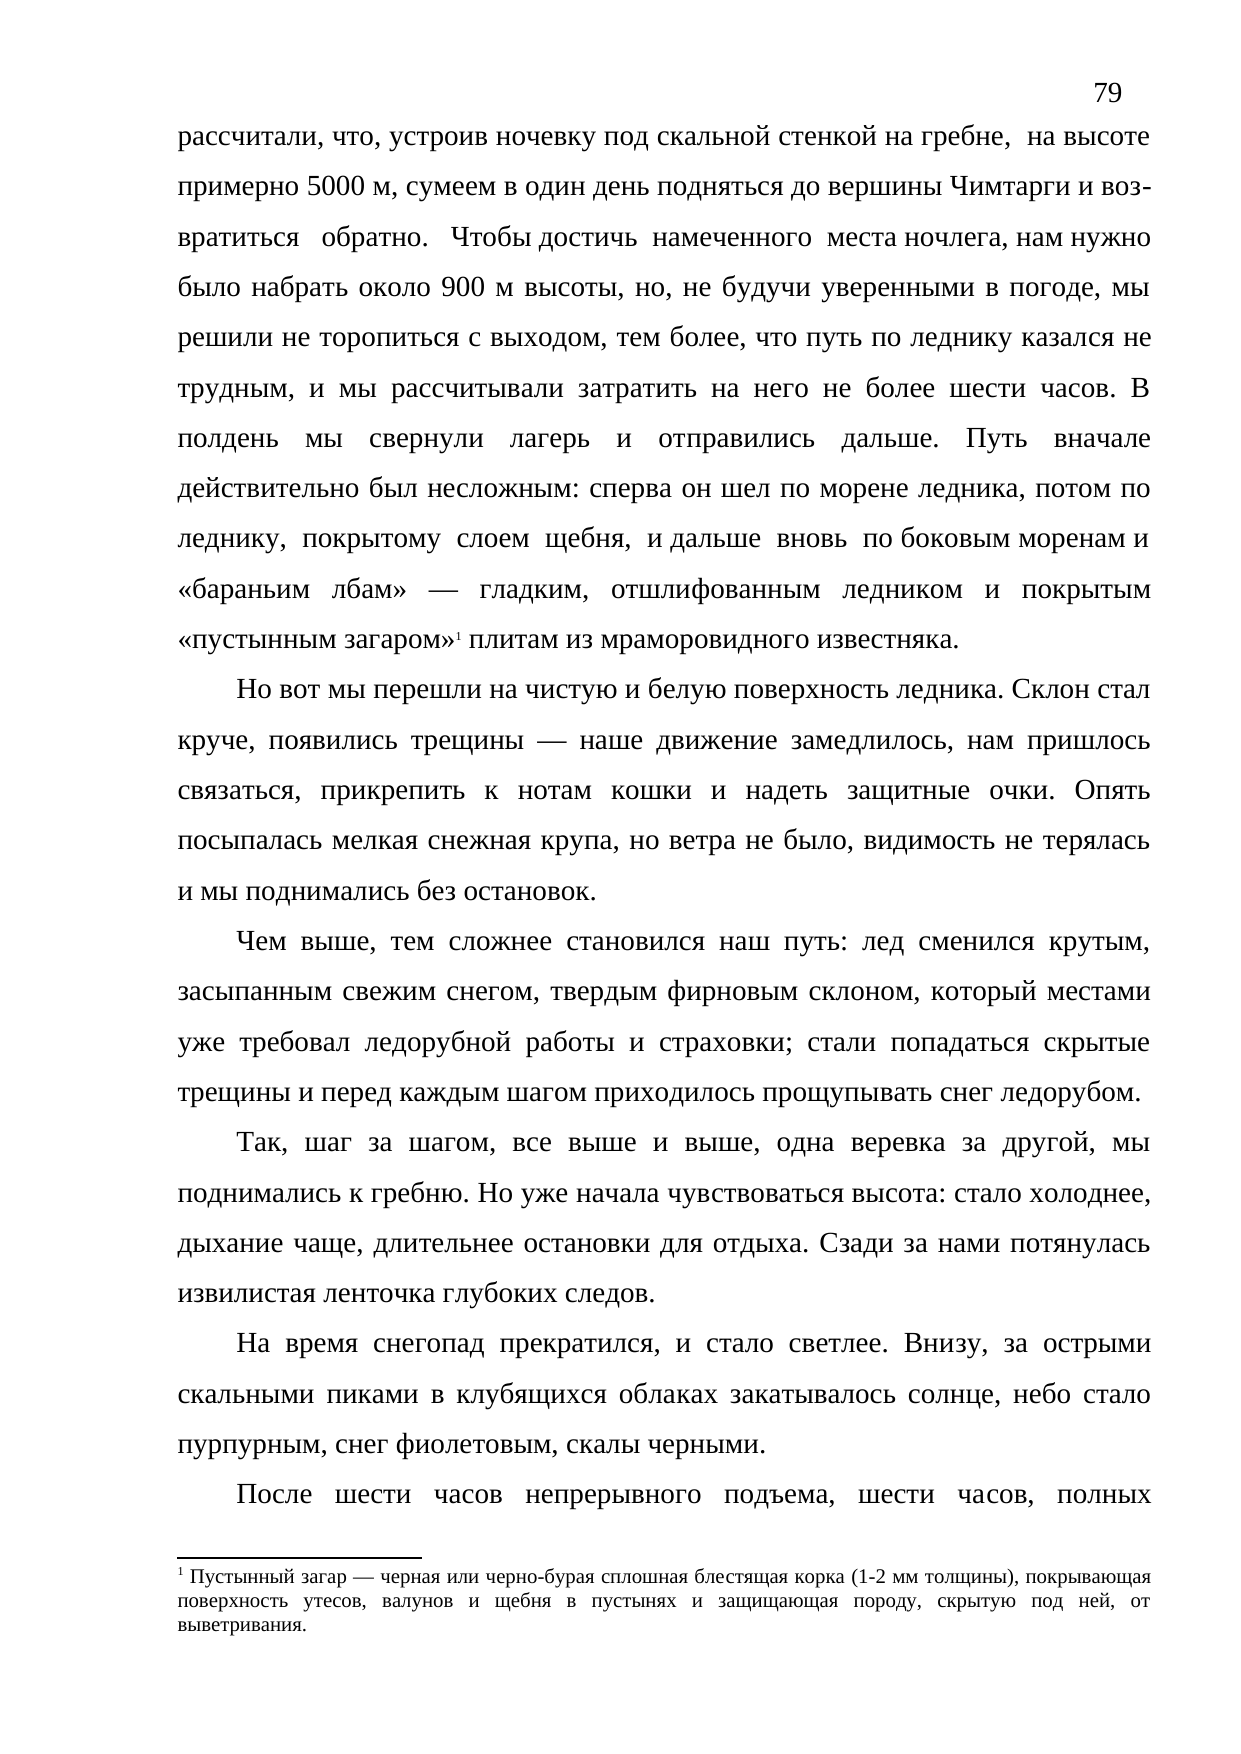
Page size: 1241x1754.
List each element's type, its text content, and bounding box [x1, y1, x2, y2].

text После шести часов непрерывного подъема, шести ча­сов, полных [177, 1477, 1152, 1510]
text рассчитали, что, устроив ночевку под скальной стенкой на гребне, на высоте примерно 5000 м, суме­ем в один день подняться до вершины Чимтарги и воз­вратиться обратно. Чтобы достичь намеченного места ночлега, нам нужно было набрать около 900 м высоты, но, не будучи уверенными в погоде, мы решили не торо­питься с выходом, тем более, что путь по леднику казал­ся не трудным, и мы рассчитывали затратить на него не более шести часов. В полдень мы свернули лагерь и от­правились дальше. Путь вначале действительно был не­сложным: сперва он шел по морене ледника, потом по леднику, покрытому слоем щебня, и дальше вновь по боковым моренам и «бараньим лбам» — гладким, отшли­фованным ледником и покрытым «пустынным загаром» плитам из мраморовидного известняка. [177, 118, 1152, 655]
text На время снегопад прекратился, и стало светлее. Вни­зу, за острыми скальными пиками в клубящихся обла­ках закатывалось солнце, небо стало пурпурным, снег фиолетовым, скалы черными. [177, 1326, 1152, 1460]
text Но вот мы перешли на чистую и белую поверхность ледника. Склон стал круче, появились трещины — наше движение замедлилось, нам пришлось связаться, при­крепить к нотам кошки и надеть защитные очки. Опять посыпалась мелкая снежная крупа, но ветра не было, видимость не терялась и мы поднимались без оста­новок. [177, 672, 1152, 906]
text Пустынный загар — черная или черно-бурая сплошная бле­стящая корка (1-2 мм толщины), покрывающая поверхность уте­сов, валунов и щебня в пустынях и защищающая породу, скрытую под ней, от выветривания. [177, 1564, 1152, 1636]
text Чем выше, тем сложнее становился наш путь: лед сменился крутым, засыпанным свежим снегом, твердым фирновым склоном, который местами уже требовал ледорубной работы и страховки; стали попадаться скрытые трещины и перед каждым шагом приходилось прощупы­вать снег ледорубом. [177, 923, 1152, 1108]
text Так, шаг за шагом, все выше и выше, одна веревка за другой, мы поднимались к гребню. Но уже начала чув­ствоваться высота: стало холоднее, дыхание чаще, дли­тельнее остановки для отдыха. Сзади за нами потянулась извилистая ленточка глубоких следов. [177, 1124, 1152, 1309]
